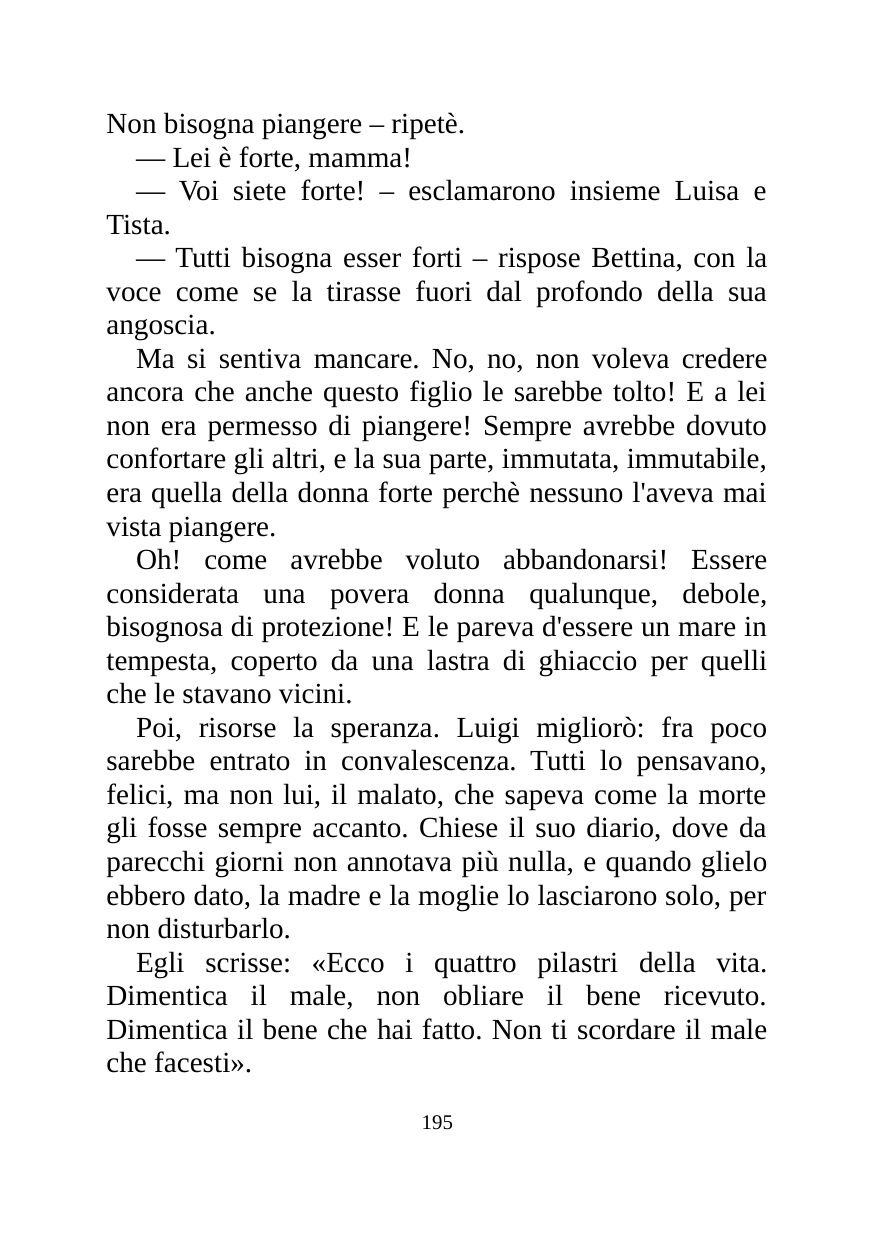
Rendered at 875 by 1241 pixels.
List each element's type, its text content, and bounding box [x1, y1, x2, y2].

text — Voi siete forte! – esclamarono insieme Luisa e Tista. [106, 173, 768, 240]
text — Tutti bisogna esser forti – rispose Bettina, con la voce come se la tirasse fuori dal profondo della sua angoscia. [106, 240, 768, 341]
text Non bisogna piangere – ripetè. [106, 106, 768, 140]
text Egli scrisse: «Ecco i quattro pilastri della vita. Dimentica il male, non obliare il bene ricevuto. Dimentica il bene che hai fatto. Non ti scordare il male che facesti». [106, 945, 768, 1079]
text — Lei è forte, mamma! [106, 140, 768, 173]
text Oh! come avrebbe voluto abbandonarsi! Essere considerata una povera donna qualunque, debole, bisognosa di protezione! E le pareva d'essere un mare in tempesta, coperto da una lastra di ghiaccio per quelli che le stavano vicini. [106, 542, 768, 710]
text Ma si sentiva mancare. No, no, non voleva credere ancora che anche questo figlio le sarebbe tolto! E a lei non era permesso di piangere! Sempre avrebbe dovuto confortare gli altri, e la sua parte, immutata, immutabile, era quella della donna forte perchè nessuno l'aveva mai vista piangere. [106, 341, 768, 542]
text Poi, risorse la speranza. Luigi migliorò: fra poco sarebbe entrato in convalescenza. Tutti lo pensavano, felici, ma non lui, il malato, che sapeva come la morte gli fosse sempre accanto. Chiese il suo diario, dove da parecchi giorni non annotava più nulla, e quando glielo ebbero dato, la madre e la moglie lo lasciarono solo, per non disturbarlo. [106, 710, 768, 945]
